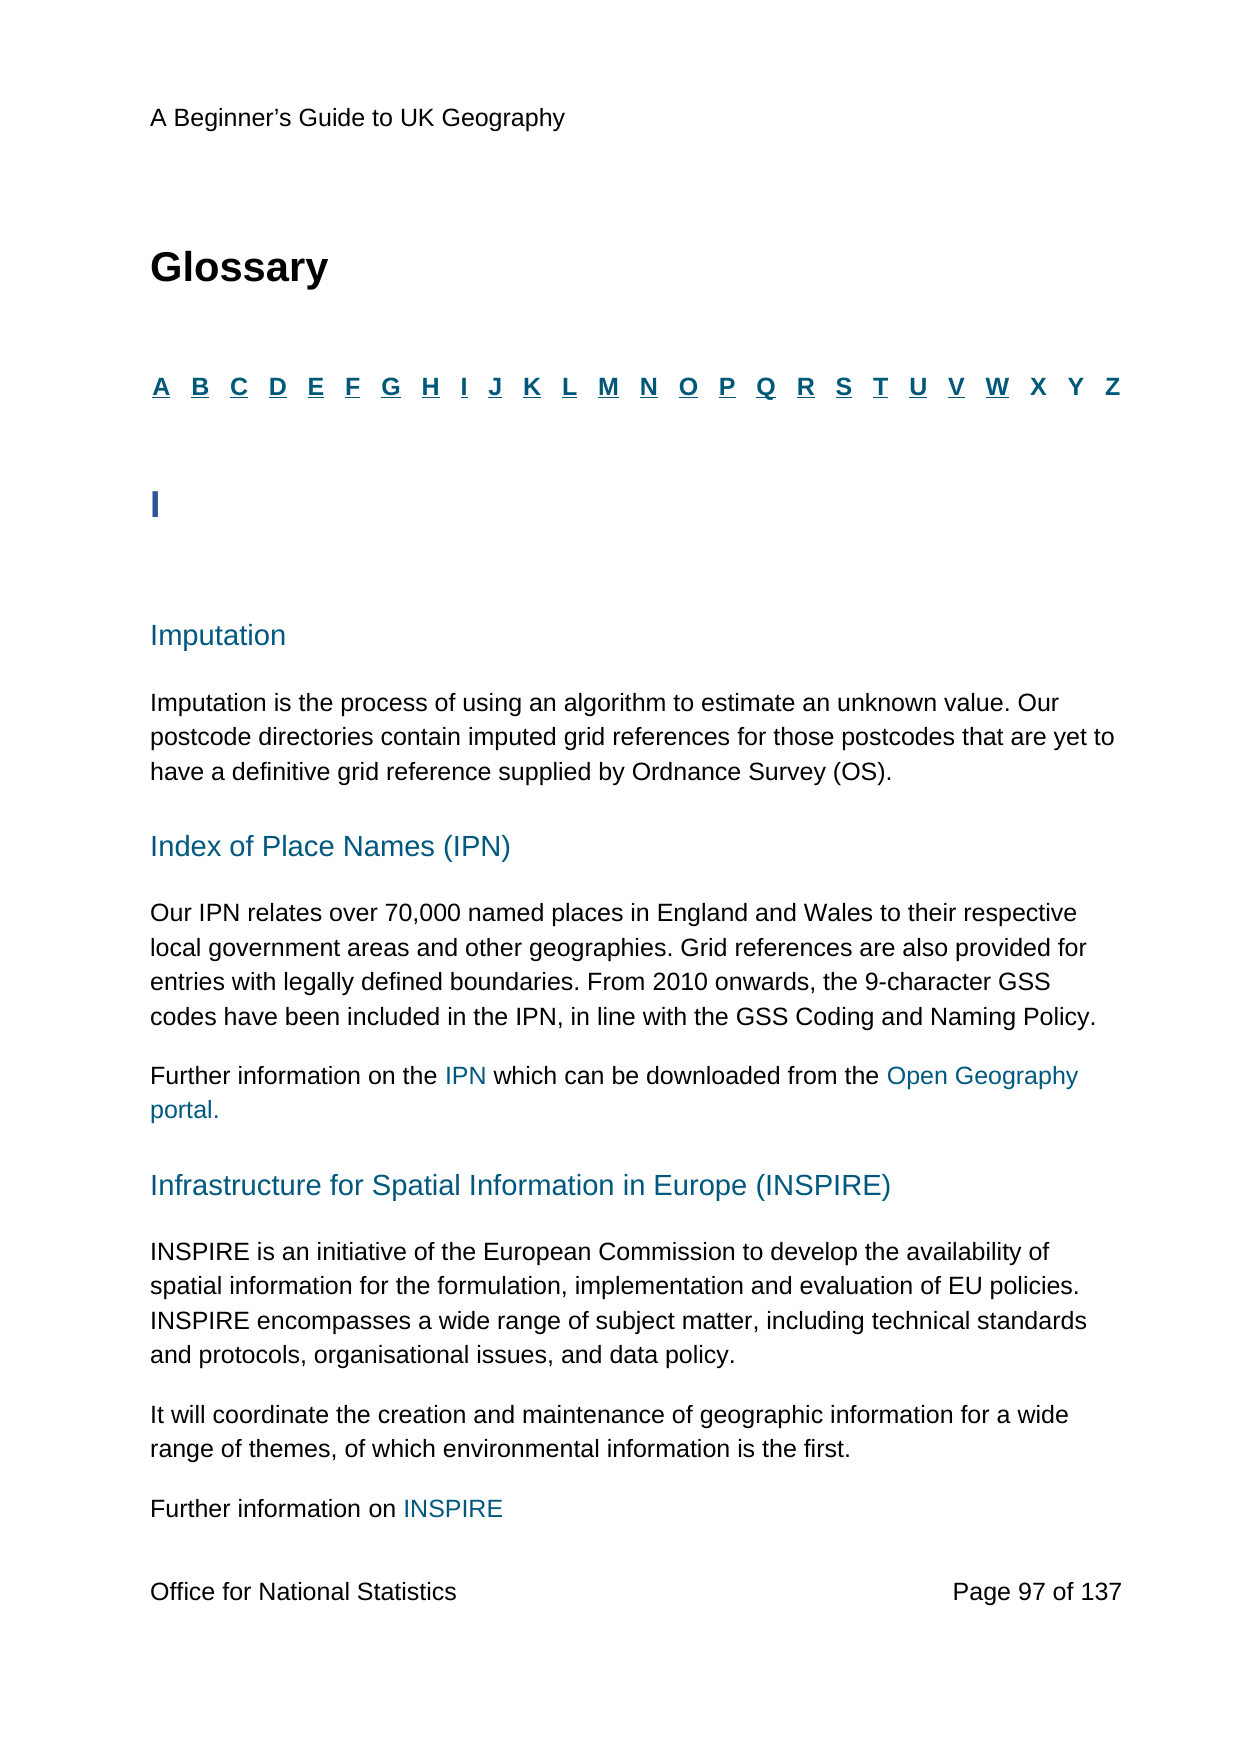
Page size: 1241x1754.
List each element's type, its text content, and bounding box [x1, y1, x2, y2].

subtitle Index of Place Names (IPN) [150, 829, 1122, 862]
text Further information on the IPN which can be downloaded from the Open Geography portal. [150, 1061, 1122, 1124]
subtitle Infrastructure for Spatial Information in Europe (INSPIRE) [150, 1167, 1122, 1201]
text INSPIRE is an initiative of the European Commission to develop the availability of spatial information for the formulation, implementation and evaluation of EU policies. INSPIRE encompasses a wide range of subject matter, including technical standards and protocols, organisational issues, and data policy. [150, 1237, 1122, 1369]
subtitle I [150, 482, 1122, 525]
subtitle Glossary [150, 242, 1122, 290]
text It will coordinate the creation and maintenance of geographic information for a wide range of themes, of which environmental information is the first. [150, 1400, 1122, 1463]
text Our IPN relates over 70,000 named places in England and Wales to their respective local government areas and other geographies. Grid references are also provided for entries with legally defined boundaries. From 2010 onwards, the 9-character GSS codes have been included in the IPN, in line with the GSS Coding and Naming Policy. [150, 898, 1122, 1030]
text A B C D E F G H I J K L M N O P Q R S T U V W X Y Z [150, 372, 1122, 400]
subtitle Imputation [150, 618, 1122, 652]
text Further information on INSPIRE [150, 1494, 1122, 1522]
text Imputation is the process of using an algorithm to estimate an unknown value. Our postcode directories contain imputed grid references for those postcodes that are yet to have a definitive grid reference supplied by Ordnance Survey (OS). [150, 688, 1122, 786]
